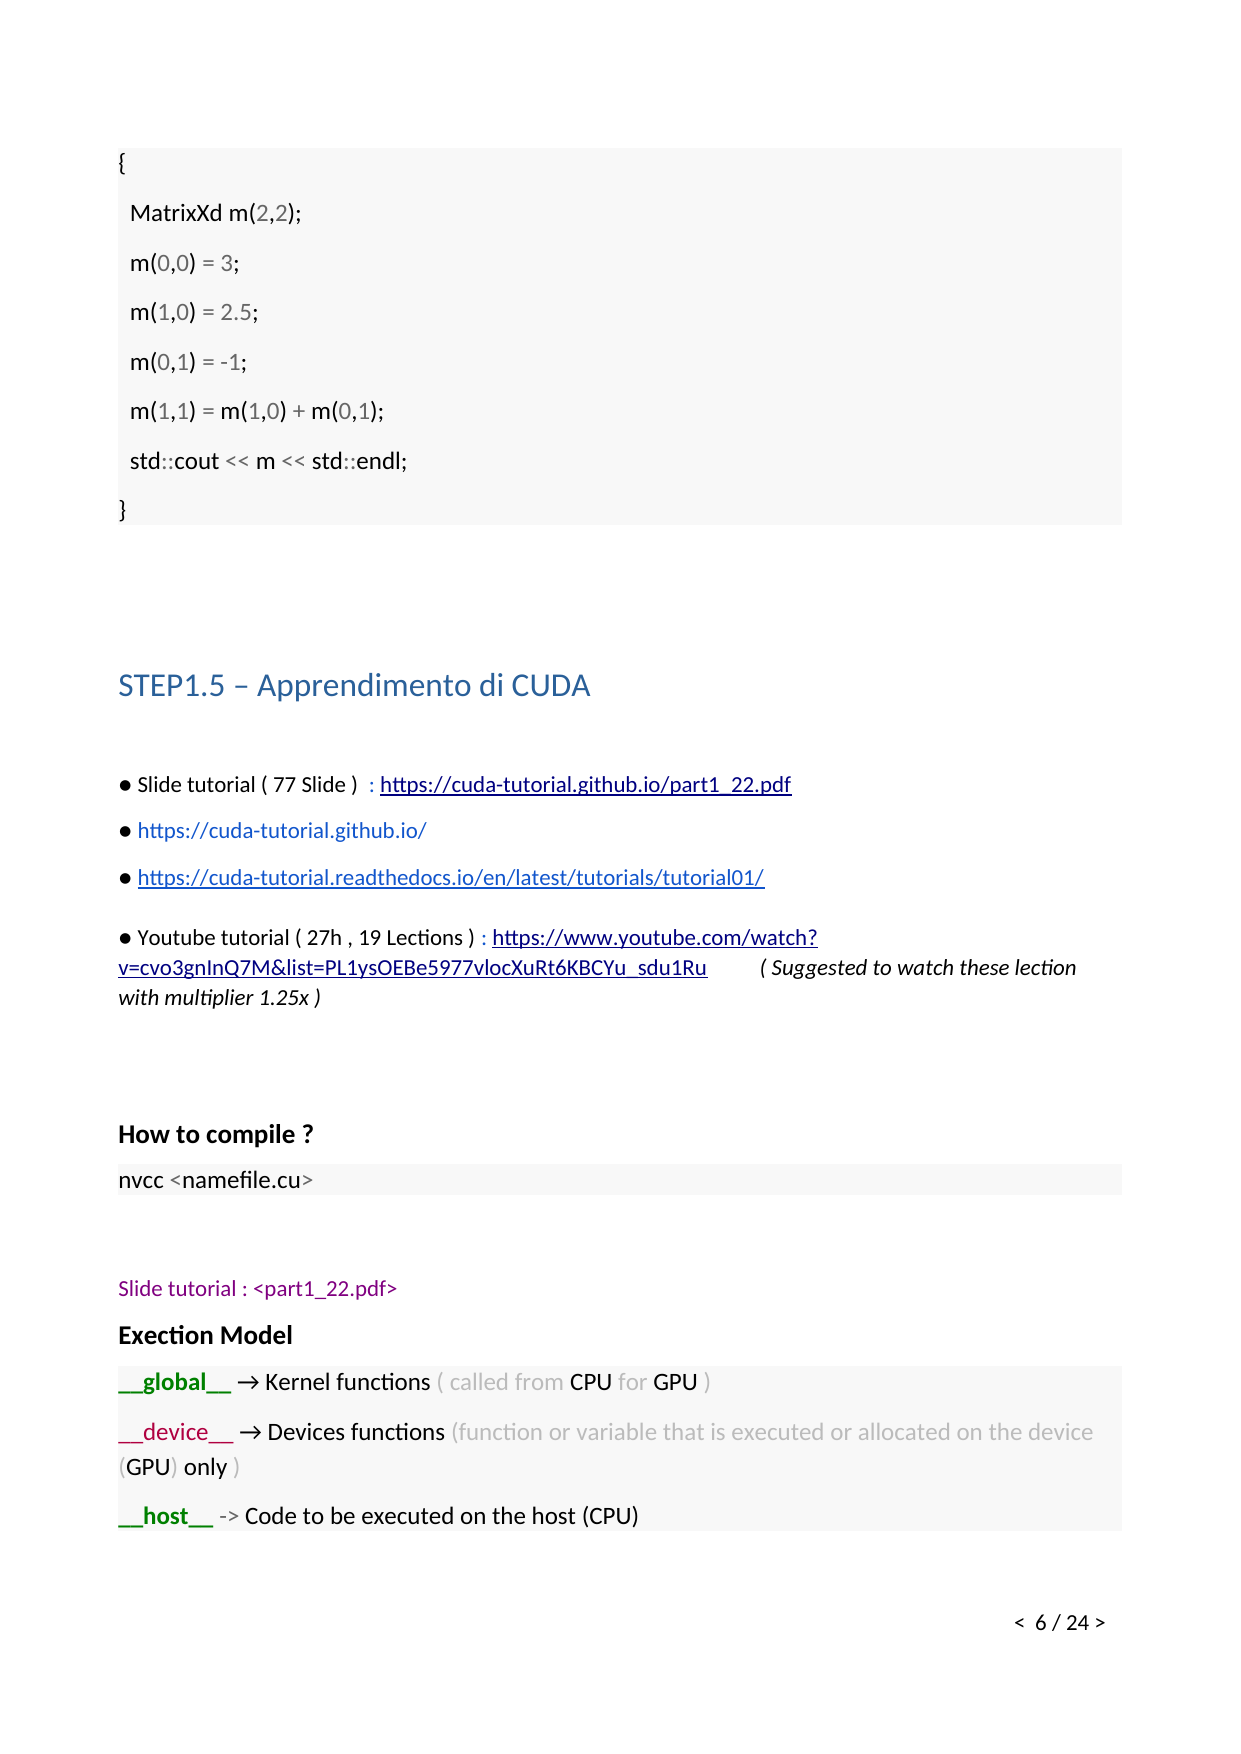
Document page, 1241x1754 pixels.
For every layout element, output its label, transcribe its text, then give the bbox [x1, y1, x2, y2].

text ● Slide tutorial ( 77 Slide ) : https://cuda-tutorial.github.io/part1_22.pdf [118, 770, 1122, 798]
text ● Youtube tutorial ( 27h , 19 Lections ) : https://www.youtube.com/watch?v=cvo3gnInQ7M&list=PL1ysOEBe5977vlocXuRt6KBCYu_sdu1Ru ( Suggested to watch these lection with multiplier 1.25x ) [118, 923, 1122, 1011]
text } [118, 495, 1122, 525]
text ● https://cuda-tutorial.readthedocs.io/en/latest/tutorials/tutorial01/ [118, 863, 1122, 891]
text ● https://cuda-tutorial.github.io/ [118, 816, 1122, 844]
text { [118, 148, 1122, 178]
text m(1,0) = 2.5; [118, 296, 1122, 327]
subtitle Exection Model [118, 1318, 1122, 1351]
text m(0,1) = -1; [118, 346, 1122, 376]
subtitle How to compile ? [118, 1117, 1122, 1150]
text __device__ → Devices functions (function or variable that is executed or allocated on the device (GPU) only ) [118, 1416, 1122, 1481]
text m(0,0) = 3; [118, 247, 1122, 277]
text __global__ → Kernel functions ( called from CPU for GPU ) [118, 1366, 1122, 1397]
text __host__ -> Code to be executed on the host (CPU) [118, 1500, 1122, 1531]
text m(1,1) = m(1,0) + m(0,1); [118, 396, 1122, 426]
text MatrixXd m(2,2); [118, 197, 1122, 228]
text nvcc <namefile.cu> [118, 1164, 1122, 1195]
subtitle STEP1.5 – Apprendimento di CUDA [118, 664, 1122, 705]
text std::cout << m << std::endl; [118, 445, 1122, 476]
text Slide tutorial : <part1_22.pdf> [118, 1274, 1122, 1302]
